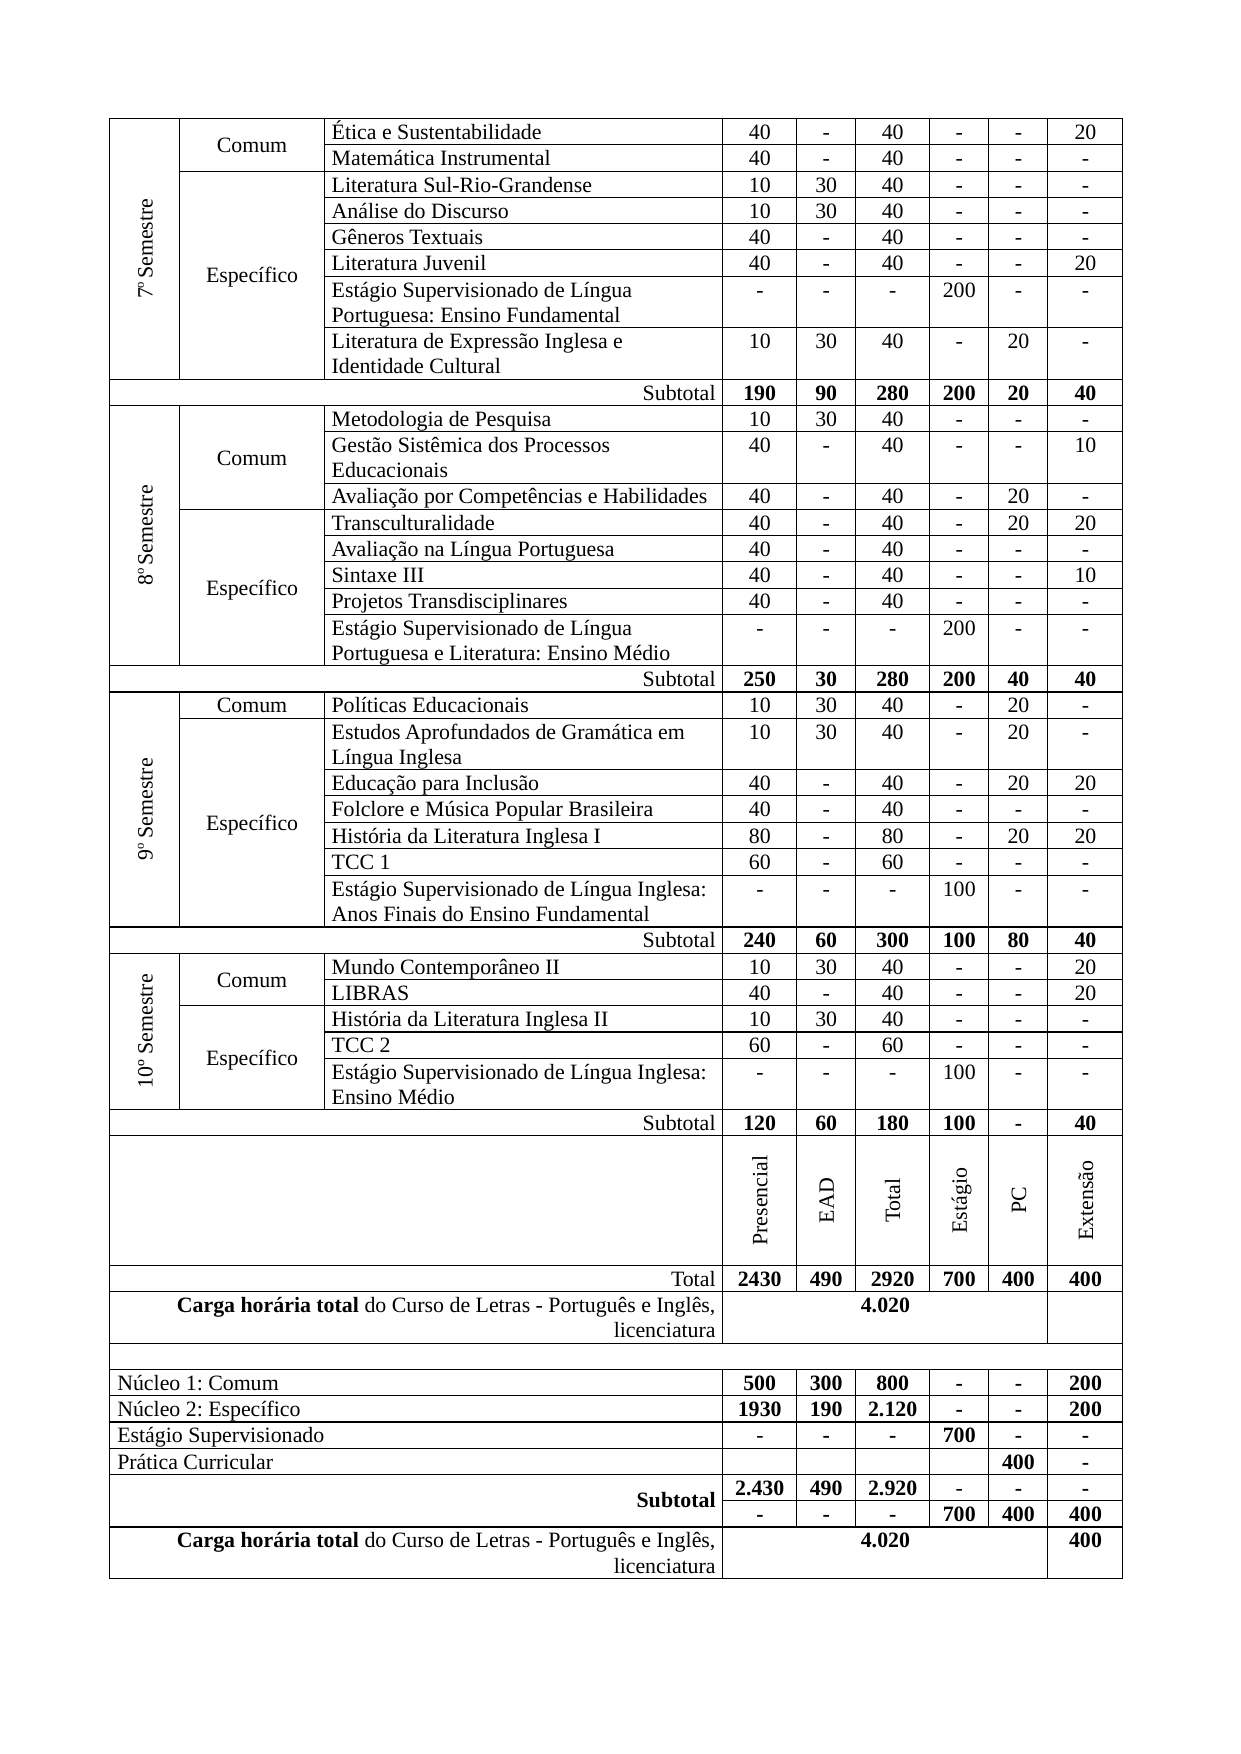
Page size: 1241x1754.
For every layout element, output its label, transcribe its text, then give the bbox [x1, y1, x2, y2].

table_cell 40 [1048, 1110, 1122, 1135]
table_cell 40 [856, 954, 929, 979]
table_cell EAD [797, 1136, 855, 1265]
table_cell - [797, 119, 855, 144]
table_cell - [930, 693, 988, 718]
table_cell - [989, 1370, 1047, 1395]
table_cell 4.020 [723, 1292, 1047, 1343]
table_cell 300 [856, 928, 929, 953]
table_cell 4.020 [723, 1528, 1047, 1578]
table_cell 10 [723, 198, 796, 223]
table_cell - [1048, 876, 1122, 926]
table_cell Total [110, 1266, 722, 1291]
table_cell 20 [989, 484, 1047, 509]
table_cell 40 [856, 510, 929, 535]
table_cell - [797, 484, 855, 509]
table_cell Estágio Supervisionado de Língua Portuguesa e Literatura: Ensino Médio [325, 615, 722, 665]
table_cell Específico [180, 719, 324, 926]
table_cell - [1048, 1059, 1122, 1109]
table_cell - [797, 1033, 855, 1058]
table_cell Estágio Supervisionado de Língua Inglesa: Anos Finais do Ensino Fundamental [325, 876, 722, 926]
table_cell - [1048, 589, 1122, 614]
table_cell 60 [797, 928, 855, 953]
table_cell 800 [856, 1370, 929, 1395]
table_cell 2.430 [723, 1475, 796, 1500]
table_cell - [797, 536, 855, 561]
table_cell - [723, 1423, 796, 1448]
table_cell 40 [723, 796, 796, 822]
table_cell - [930, 849, 988, 875]
table_cell LIBRAS [325, 980, 722, 1005]
table_cell - [797, 980, 855, 1005]
table_cell - [856, 1423, 929, 1448]
table_cell - [930, 823, 988, 848]
table_cell Literatura Juvenil [325, 250, 722, 276]
table_cell 30 [797, 406, 855, 431]
table_cell - [930, 328, 988, 378]
table_cell 7o Semestre [110, 119, 179, 378]
table_cell 280 [856, 666, 929, 691]
table_cell Carga horária total do Curso de Letras - Português e Inglês, licenciatura [110, 1292, 722, 1343]
table_cell 190 [797, 1396, 855, 1421]
table_cell - [989, 536, 1047, 561]
table_cell - [989, 224, 1047, 249]
table_cell 20 [1048, 823, 1122, 848]
table_cell 8o Semestre [110, 406, 179, 665]
table_cell 250 [723, 666, 796, 691]
table_cell - [930, 1006, 988, 1031]
table_cell TCC 2 [325, 1033, 722, 1058]
table_cell - [797, 510, 855, 535]
table_cell - [1048, 406, 1122, 431]
table_cell 280 [856, 380, 929, 405]
table_cell História da Literatura Inglesa I [325, 823, 722, 848]
table_cell 40 [856, 589, 929, 614]
table_cell - [723, 1501, 796, 1526]
table_cell 10 [723, 693, 796, 718]
table_cell - [797, 562, 855, 587]
table_cell 40 [856, 536, 929, 561]
table_cell Comum [180, 954, 324, 1005]
table_cell 20 [989, 693, 1047, 718]
table_cell - [1048, 224, 1122, 249]
table_cell 80 [856, 823, 929, 848]
table_cell 90 [797, 380, 855, 405]
table_cell 180 [856, 1110, 929, 1135]
table_cell - [797, 1423, 855, 1448]
table_cell 80 [989, 928, 1047, 953]
table_cell 100 [930, 928, 988, 953]
table_cell - [856, 615, 929, 665]
table_cell 10 [1048, 562, 1122, 587]
table_cell 40 [856, 119, 929, 144]
table_cell [110, 1136, 722, 1265]
table_cell - [1048, 277, 1122, 327]
table_cell - [1048, 198, 1122, 223]
table_cell 40 [856, 796, 929, 822]
table_cell 20 [1048, 770, 1122, 795]
table_cell - [930, 589, 988, 614]
table_cell Subtotal [110, 380, 722, 405]
table_cell Educação para Inclusão [325, 770, 722, 795]
table_cell - [1048, 1006, 1122, 1031]
table_cell Núcleo 1: Comum [110, 1370, 722, 1395]
table_cell - [989, 589, 1047, 614]
table_cell - [989, 145, 1047, 171]
table_cell - [930, 770, 988, 795]
table_cell - [797, 589, 855, 614]
table_cell - [930, 224, 988, 249]
table_cell 30 [797, 328, 855, 378]
table_cell - [1048, 719, 1122, 769]
table_cell 700 [930, 1266, 988, 1291]
table_cell Subtotal [110, 1475, 722, 1526]
table_cell - [856, 277, 929, 327]
table_cell 40 [723, 589, 796, 614]
table_cell - [930, 719, 988, 769]
table_cell 240 [723, 928, 796, 953]
table_cell 60 [856, 1033, 929, 1058]
table_cell 40 [723, 536, 796, 561]
table_cell 490 [797, 1266, 855, 1291]
table_cell História da Literatura Inglesa II [325, 1006, 722, 1031]
table_cell - [1048, 536, 1122, 561]
table_cell 20 [1048, 250, 1122, 276]
table_cell 300 [797, 1370, 855, 1395]
table_cell 40 [856, 432, 929, 482]
table_cell - [797, 823, 855, 848]
table_cell 20 [1048, 119, 1122, 144]
table_cell - [989, 562, 1047, 587]
table_cell Matemática Instrumental [325, 145, 722, 171]
table_cell 30 [797, 172, 855, 197]
table_cell 30 [797, 693, 855, 718]
table_cell 20 [989, 380, 1047, 405]
table_cell Sintaxe III [325, 562, 722, 587]
table_cell 40 [856, 1006, 929, 1031]
table_cell [723, 1449, 796, 1474]
table_cell 80 [723, 823, 796, 848]
table_cell - [1048, 693, 1122, 718]
table_cell Total [856, 1136, 929, 1265]
table_cell - [1048, 615, 1122, 665]
table_cell - [930, 954, 988, 979]
table_cell - [989, 432, 1047, 482]
table_cell 1930 [723, 1396, 796, 1421]
table_cell - [797, 432, 855, 482]
table_cell - [1048, 484, 1122, 509]
table_cell - [989, 172, 1047, 197]
table_cell 40 [856, 770, 929, 795]
table_cell 60 [797, 1110, 855, 1135]
table_cell Metodologia de Pesquisa [325, 406, 722, 431]
table_cell - [723, 277, 796, 327]
table_cell 40 [723, 562, 796, 587]
table_cell 10 [723, 1006, 796, 1031]
table_cell - [989, 876, 1047, 926]
table_cell - [989, 250, 1047, 276]
table_cell - [797, 277, 855, 327]
table_cell Políticas Educacionais [325, 693, 722, 718]
table_cell - [797, 876, 855, 926]
table_cell - [1048, 796, 1122, 822]
table_cell 40 [723, 250, 796, 276]
table_cell 40 [723, 484, 796, 509]
table_cell 40 [723, 432, 796, 482]
table_cell - [989, 406, 1047, 431]
table_cell - [1048, 1423, 1122, 1448]
table_cell - [930, 1033, 988, 1058]
table_cell Estágio Supervisionado de Língua Portuguesa: Ensino Fundamental [325, 277, 722, 327]
table_cell - [989, 1475, 1047, 1500]
table_cell Extensão [1048, 1136, 1122, 1265]
table_cell Subtotal [110, 1110, 722, 1135]
table_cell 2430 [723, 1266, 796, 1291]
table_cell - [930, 406, 988, 431]
table_cell - [797, 145, 855, 171]
table_cell 40 [723, 980, 796, 1005]
table_cell - [797, 224, 855, 249]
table_cell 40 [856, 145, 929, 171]
table_cell 400 [989, 1449, 1047, 1474]
table_cell 40 [856, 406, 929, 431]
table_cell - [930, 1475, 988, 1500]
table_cell 10 [723, 719, 796, 769]
table_cell - [930, 145, 988, 171]
table_cell 200 [930, 277, 988, 327]
table_cell Avaliação por Competências e Habilidades [325, 484, 722, 509]
table_cell Específico [180, 510, 324, 665]
table_cell - [930, 536, 988, 561]
table_cell 40 [723, 770, 796, 795]
table_cell - [989, 1006, 1047, 1031]
table_cell 200 [930, 666, 988, 691]
table_cell 40 [856, 328, 929, 378]
table_cell [856, 1449, 929, 1474]
table_cell - [989, 1396, 1047, 1421]
table_cell Análise do Discurso [325, 198, 722, 223]
table_cell Literatura Sul-Rio-Grandense [325, 172, 722, 197]
table_cell Específico [180, 172, 324, 378]
table_cell - [797, 1501, 855, 1526]
table_cell Literatura de Expressão Inglesa e Identidade Cultural [325, 328, 722, 378]
table_cell 40 [723, 119, 796, 144]
table_cell - [930, 1396, 988, 1421]
table_cell Núcleo 2: Específico [110, 1396, 722, 1421]
table_cell - [797, 796, 855, 822]
table_cell - [930, 796, 988, 822]
table_cell Presencial [723, 1136, 796, 1265]
table_cell - [797, 1059, 855, 1109]
table_cell - [930, 250, 988, 276]
table_cell Estágio [930, 1136, 988, 1265]
table_cell 40 [856, 693, 929, 718]
table_cell - [797, 849, 855, 875]
table_cell 10 [723, 328, 796, 378]
table_cell - [989, 277, 1047, 327]
table_cell 40 [856, 980, 929, 1005]
table_cell 20 [989, 719, 1047, 769]
table_cell - [930, 198, 988, 223]
table_cell Mundo Contemporâneo II [325, 954, 722, 979]
table_cell 40 [856, 562, 929, 587]
table_cell 200 [1048, 1396, 1122, 1421]
table_cell - [989, 954, 1047, 979]
table_cell 40 [723, 510, 796, 535]
table_cell 400 [1048, 1528, 1122, 1578]
table_cell 200 [1048, 1370, 1122, 1395]
table_cell 200 [930, 380, 988, 405]
table_cell 60 [723, 849, 796, 875]
table_cell 10 [723, 954, 796, 979]
table_cell 60 [856, 849, 929, 875]
table_cell Específico [180, 1006, 324, 1109]
table_cell - [1048, 1449, 1122, 1474]
table_cell Prática Curricular [110, 1449, 722, 1474]
table_cell 20 [1048, 980, 1122, 1005]
table_cell - [930, 119, 988, 144]
table_cell - [856, 876, 929, 926]
table_cell 100 [930, 1059, 988, 1109]
table_cell [930, 1449, 988, 1474]
table_cell 120 [723, 1110, 796, 1135]
table_cell Projetos Transdisciplinares [325, 589, 722, 614]
table_cell Comum [180, 406, 324, 509]
table_cell Transculturalidade [325, 510, 722, 535]
table_cell Ética e Sustentabilidade [325, 119, 722, 144]
table_cell 700 [930, 1501, 988, 1526]
table_cell PC [989, 1136, 1047, 1265]
table_cell 20 [1048, 510, 1122, 535]
table_cell Folclore e Música Popular Brasileira [325, 796, 722, 822]
table_cell 400 [989, 1501, 1047, 1526]
table_cell 400 [1048, 1266, 1122, 1291]
table_cell Comum [180, 119, 324, 171]
table_cell - [930, 562, 988, 587]
table_cell Subtotal [110, 928, 722, 953]
table_cell 100 [930, 1110, 988, 1135]
table_cell - [989, 119, 1047, 144]
table_cell 60 [723, 1033, 796, 1058]
table_cell - [1048, 172, 1122, 197]
table_cell 40 [856, 484, 929, 509]
table_cell Comum [180, 693, 324, 718]
table_cell Subtotal [110, 666, 722, 691]
table_cell 30 [797, 198, 855, 223]
table_cell 40 [856, 224, 929, 249]
table_cell - [989, 1110, 1047, 1135]
table_cell - [930, 510, 988, 535]
table_cell 40 [1048, 380, 1122, 405]
table_cell - [1048, 328, 1122, 378]
table_cell 20 [989, 770, 1047, 795]
table_cell - [989, 198, 1047, 223]
table_cell 30 [797, 954, 855, 979]
table_cell TCC 1 [325, 849, 722, 875]
table_cell 500 [723, 1370, 796, 1395]
table_cell Gestão Sistêmica dos Processos Educacionais [325, 432, 722, 482]
table_cell Avaliação na Língua Portuguesa [325, 536, 722, 561]
table_cell 20 [989, 510, 1047, 535]
table_cell - [989, 980, 1047, 1005]
table_cell 10 [723, 172, 796, 197]
table_cell 190 [723, 380, 796, 405]
table_cell 40 [856, 719, 929, 769]
table_cell - [723, 876, 796, 926]
table_cell 20 [1048, 954, 1122, 979]
table_cell 2.120 [856, 1396, 929, 1421]
table_cell - [797, 615, 855, 665]
table_cell [797, 1449, 855, 1474]
table_cell 20 [989, 328, 1047, 378]
table_cell - [930, 1370, 988, 1395]
table_cell [110, 1344, 1122, 1369]
table_cell - [989, 796, 1047, 822]
table_cell - [723, 1059, 796, 1109]
table_cell 30 [797, 666, 855, 691]
table_cell 40 [856, 198, 929, 223]
table_cell - [989, 1423, 1047, 1448]
table_cell 40 [723, 224, 796, 249]
table_cell - [797, 250, 855, 276]
table_cell - [1048, 1475, 1122, 1500]
table_cell 30 [797, 719, 855, 769]
table_cell Carga horária total do Curso de Letras - Português e Inglês, licenciatura [110, 1528, 722, 1578]
table_cell 700 [930, 1423, 988, 1448]
table_cell Estudos Aprofundados de Gramática em Língua Inglesa [325, 719, 722, 769]
table_cell - [723, 615, 796, 665]
table_cell 100 [930, 876, 988, 926]
table_cell 20 [989, 823, 1047, 848]
table_cell [1048, 1292, 1122, 1343]
table_cell - [989, 849, 1047, 875]
table_cell Estágio Supervisionado de Língua Inglesa: Ensino Médio [325, 1059, 722, 1109]
table_cell - [1048, 145, 1122, 171]
table_cell 40 [723, 145, 796, 171]
table_cell - [930, 172, 988, 197]
table_cell 40 [856, 172, 929, 197]
table_cell 2920 [856, 1266, 929, 1291]
table_cell 10 [723, 406, 796, 431]
table_cell 40 [1048, 928, 1122, 953]
table_cell 2.920 [856, 1475, 929, 1500]
table_cell 400 [1048, 1501, 1122, 1526]
table_cell - [930, 484, 988, 509]
table_cell Estágio Supervisionado [110, 1423, 722, 1448]
table_cell 10º Semestre [110, 954, 179, 1109]
table_cell - [989, 1033, 1047, 1058]
table_cell 490 [797, 1475, 855, 1500]
table_cell - [856, 1501, 929, 1526]
table_cell 400 [989, 1266, 1047, 1291]
table_cell - [989, 615, 1047, 665]
table_cell - [1048, 1033, 1122, 1058]
table_cell - [930, 980, 988, 1005]
table_cell Gêneros Textuais [325, 224, 722, 249]
table_cell 9o Semestre [110, 693, 179, 926]
table_cell 200 [930, 615, 988, 665]
table_cell - [989, 1059, 1047, 1109]
table_cell - [930, 432, 988, 482]
table_cell - [856, 1059, 929, 1109]
table_cell - [797, 770, 855, 795]
table_cell - [1048, 849, 1122, 875]
table_cell 30 [797, 1006, 855, 1031]
table_cell 10 [1048, 432, 1122, 482]
table_cell 40 [1048, 666, 1122, 691]
table_cell 40 [856, 250, 929, 276]
table_cell 40 [989, 666, 1047, 691]
